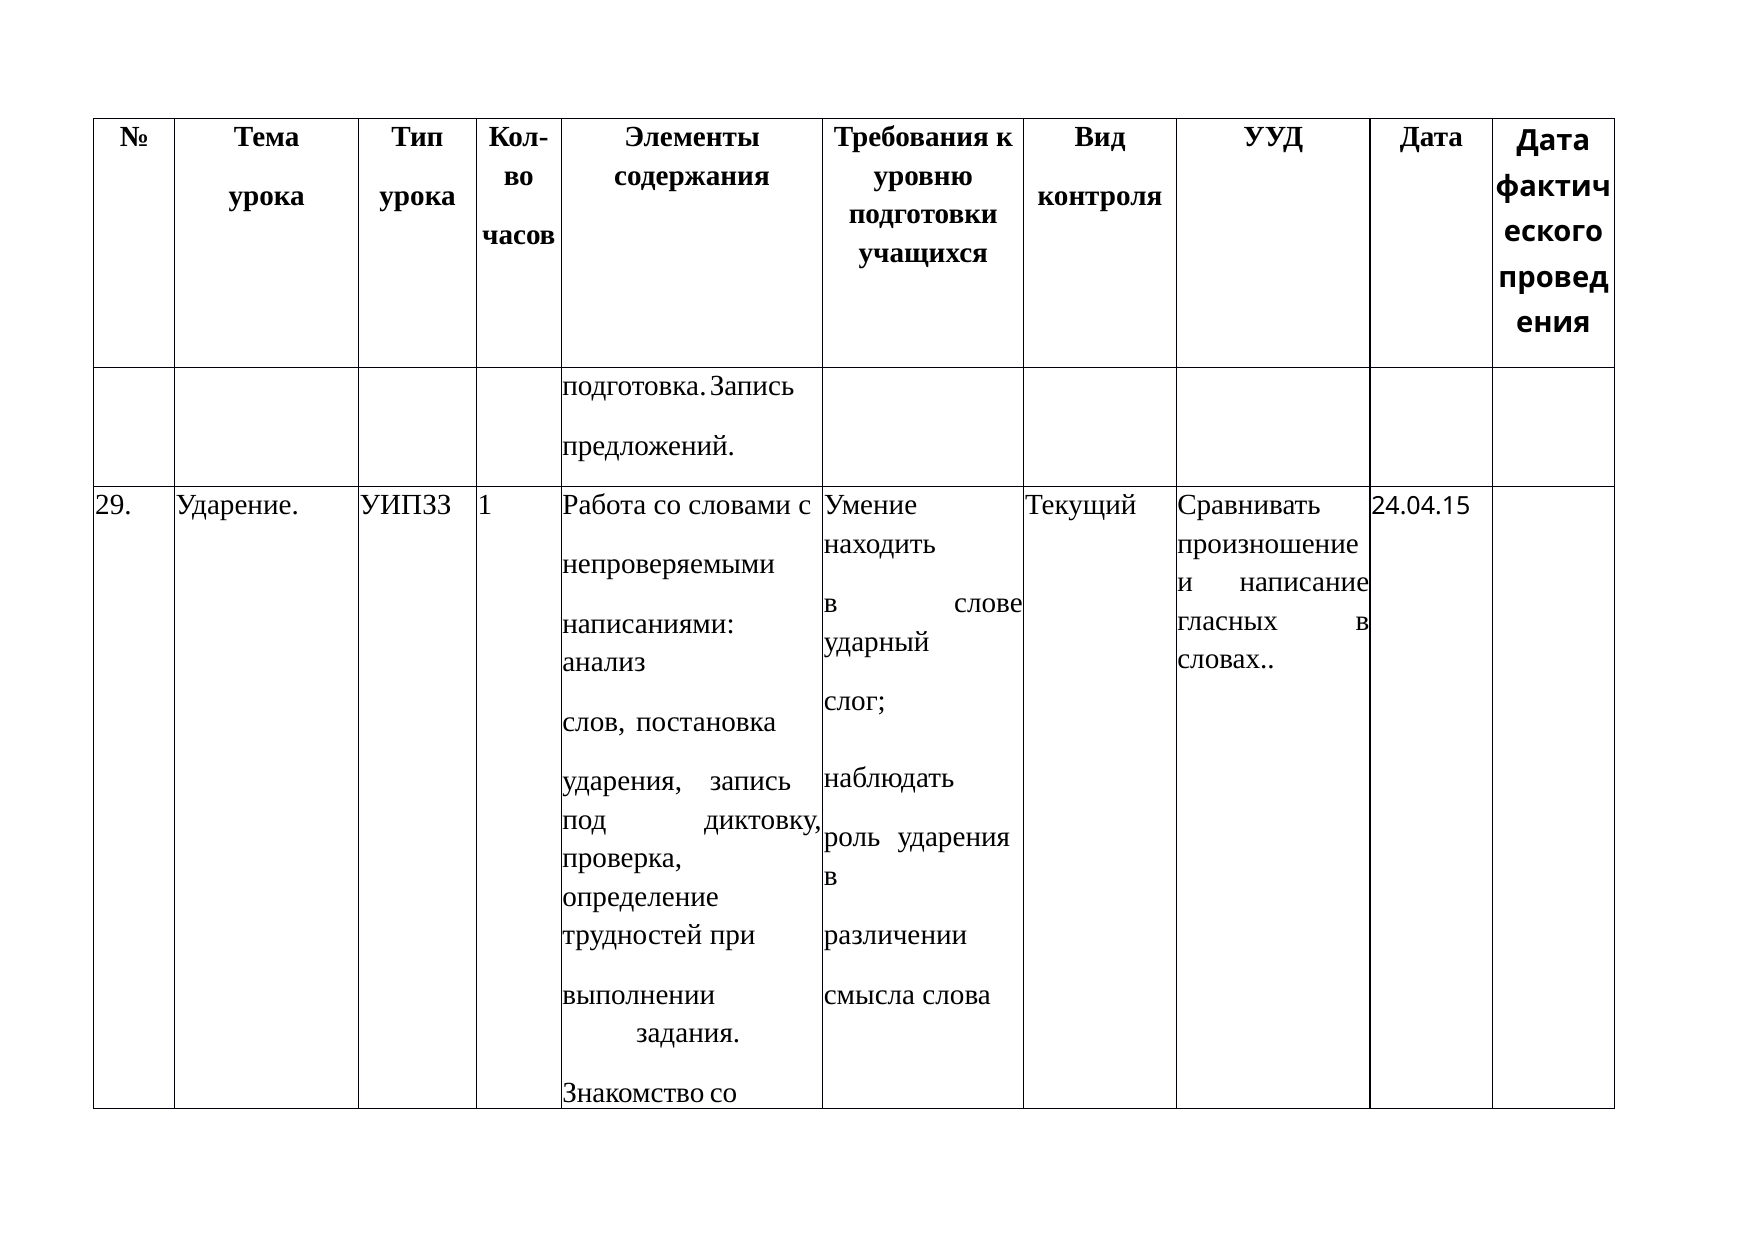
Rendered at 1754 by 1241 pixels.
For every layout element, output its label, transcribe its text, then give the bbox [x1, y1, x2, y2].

table_cell [1024, 368, 1176, 486]
table_header № [94, 119, 174, 367]
table_cell 24.04.15 [1371, 487, 1492, 1108]
table_cell 29. [94, 487, 174, 1108]
table_cell Работа со словами с непроверяемыми написаниями: анализ слов, постановка ударения, запись под диктовку, проверка, определение трудностей при выполнении задания. Знакомство со [562, 487, 822, 1108]
table_cell [94, 368, 174, 486]
table_cell [1493, 368, 1614, 486]
table_cell [359, 368, 476, 486]
table_header УУД [1177, 119, 1369, 367]
table_cell УИПЗЗ [359, 487, 476, 1108]
table_header Тема урока [175, 119, 358, 367]
table_cell подготовка. Запись предложений. [562, 368, 822, 486]
table_header Требования к уровню подготовки учащихся [823, 119, 1023, 367]
table_header Тип урока [359, 119, 476, 367]
table_cell Умение находить в слове ударный слог; наблюдать роль ударения в различении смысла слова [823, 487, 1023, 1108]
table_cell Текущий [1024, 487, 1176, 1108]
table_header Вид контроля [1024, 119, 1176, 367]
table_cell [477, 368, 561, 486]
table_cell [1371, 368, 1492, 486]
table_cell [175, 368, 358, 486]
table_header Элементы содержания [562, 119, 822, 367]
table_cell [1493, 487, 1614, 1108]
table_cell Сравнивать произношение и написание гласных в словах.. [1177, 487, 1369, 1108]
table_cell [1177, 368, 1369, 486]
table_cell 1 [477, 487, 561, 1108]
table_cell Ударение. [175, 487, 358, 1108]
table_header Кол-во часов [477, 119, 561, 367]
table_header Дата [1371, 119, 1492, 367]
table_cell [823, 368, 1023, 486]
table_header Дата фактического проведения [1493, 119, 1614, 367]
